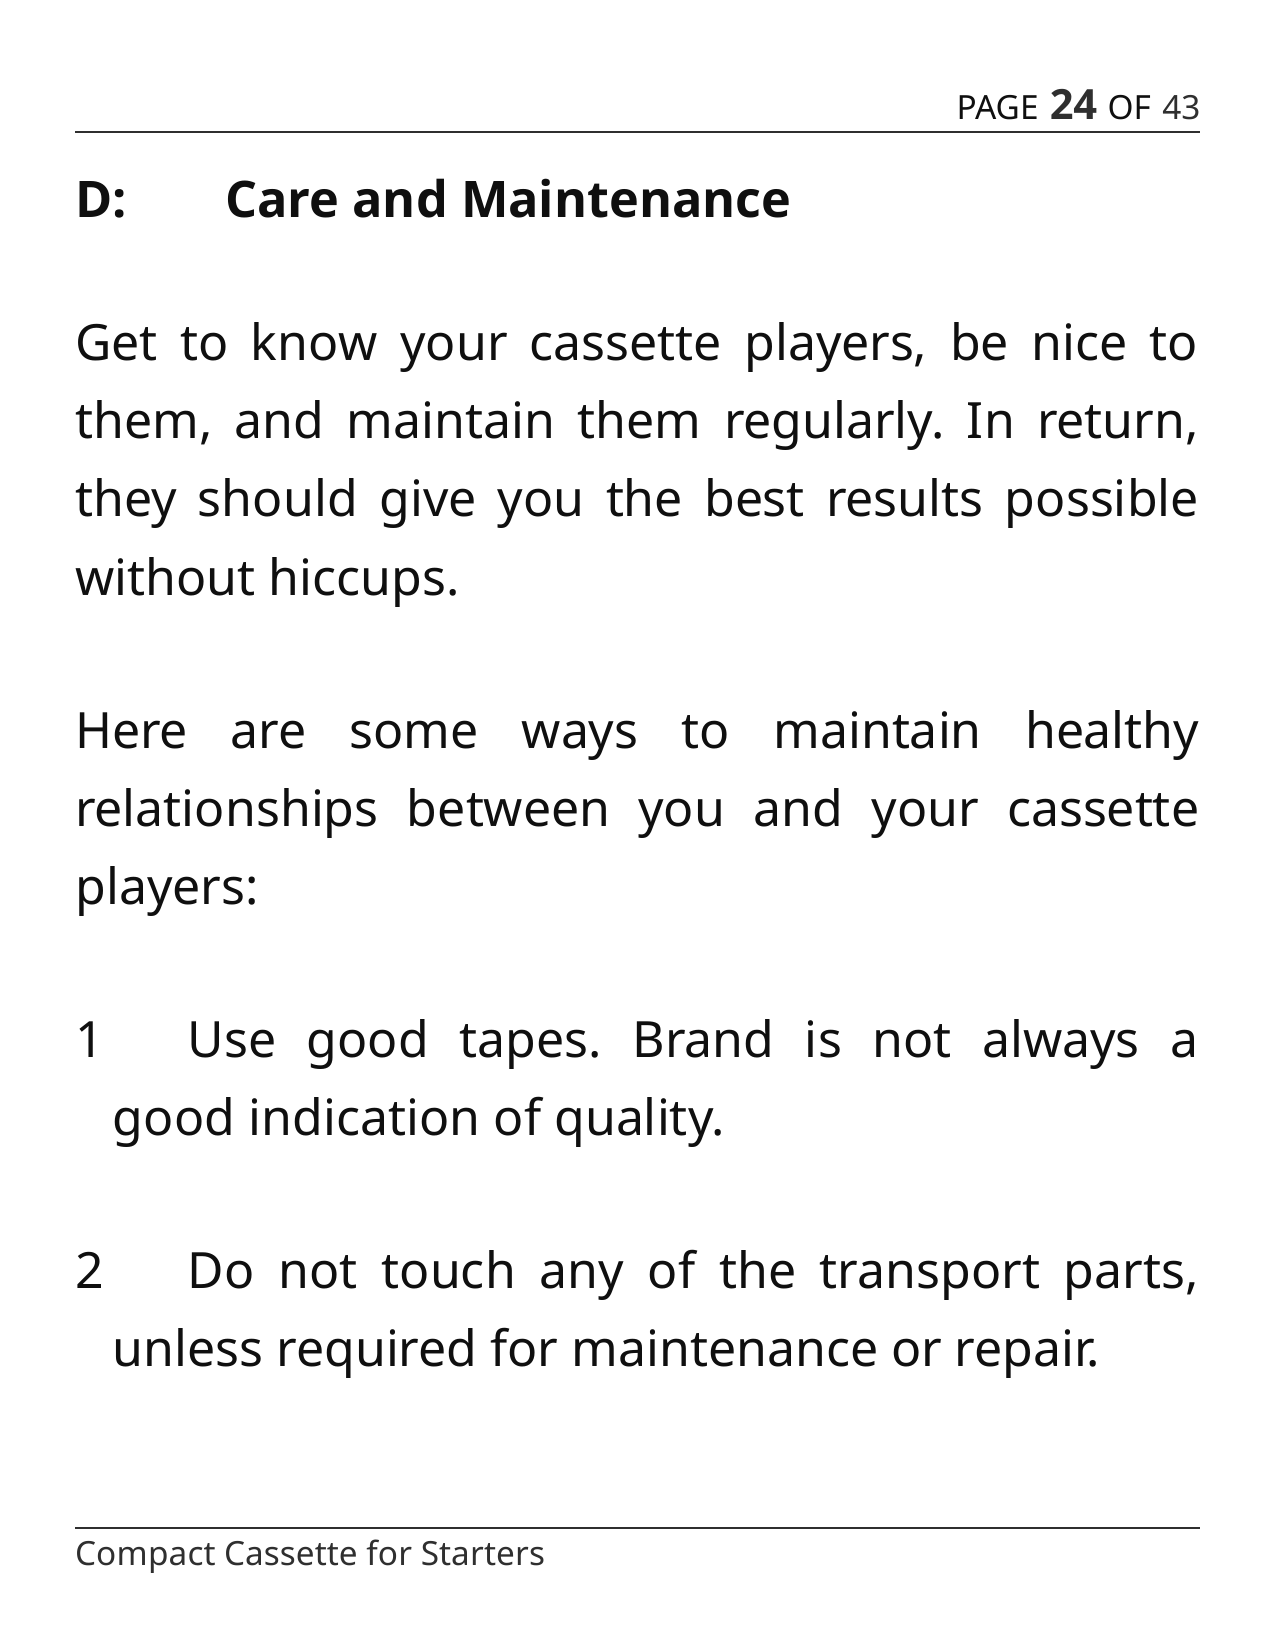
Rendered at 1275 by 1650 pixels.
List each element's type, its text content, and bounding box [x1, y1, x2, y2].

list 1 Use good tapes. Brand is not always a good indication of quality. [75, 1004, 1200, 1150]
text Get to know your cassette players, be nice to them, and maintain them regularly. In return, they should give you the best results possible without hiccups. [75, 307, 1200, 609]
text Here are some ways to maintain healthy relationships between you and your cassette players: [75, 694, 1200, 919]
subtitle D: Care and Maintenance [75, 163, 1200, 232]
list 2 Do not touch any of the transport parts, unless required for maintenance or repair. [75, 1235, 1200, 1381]
